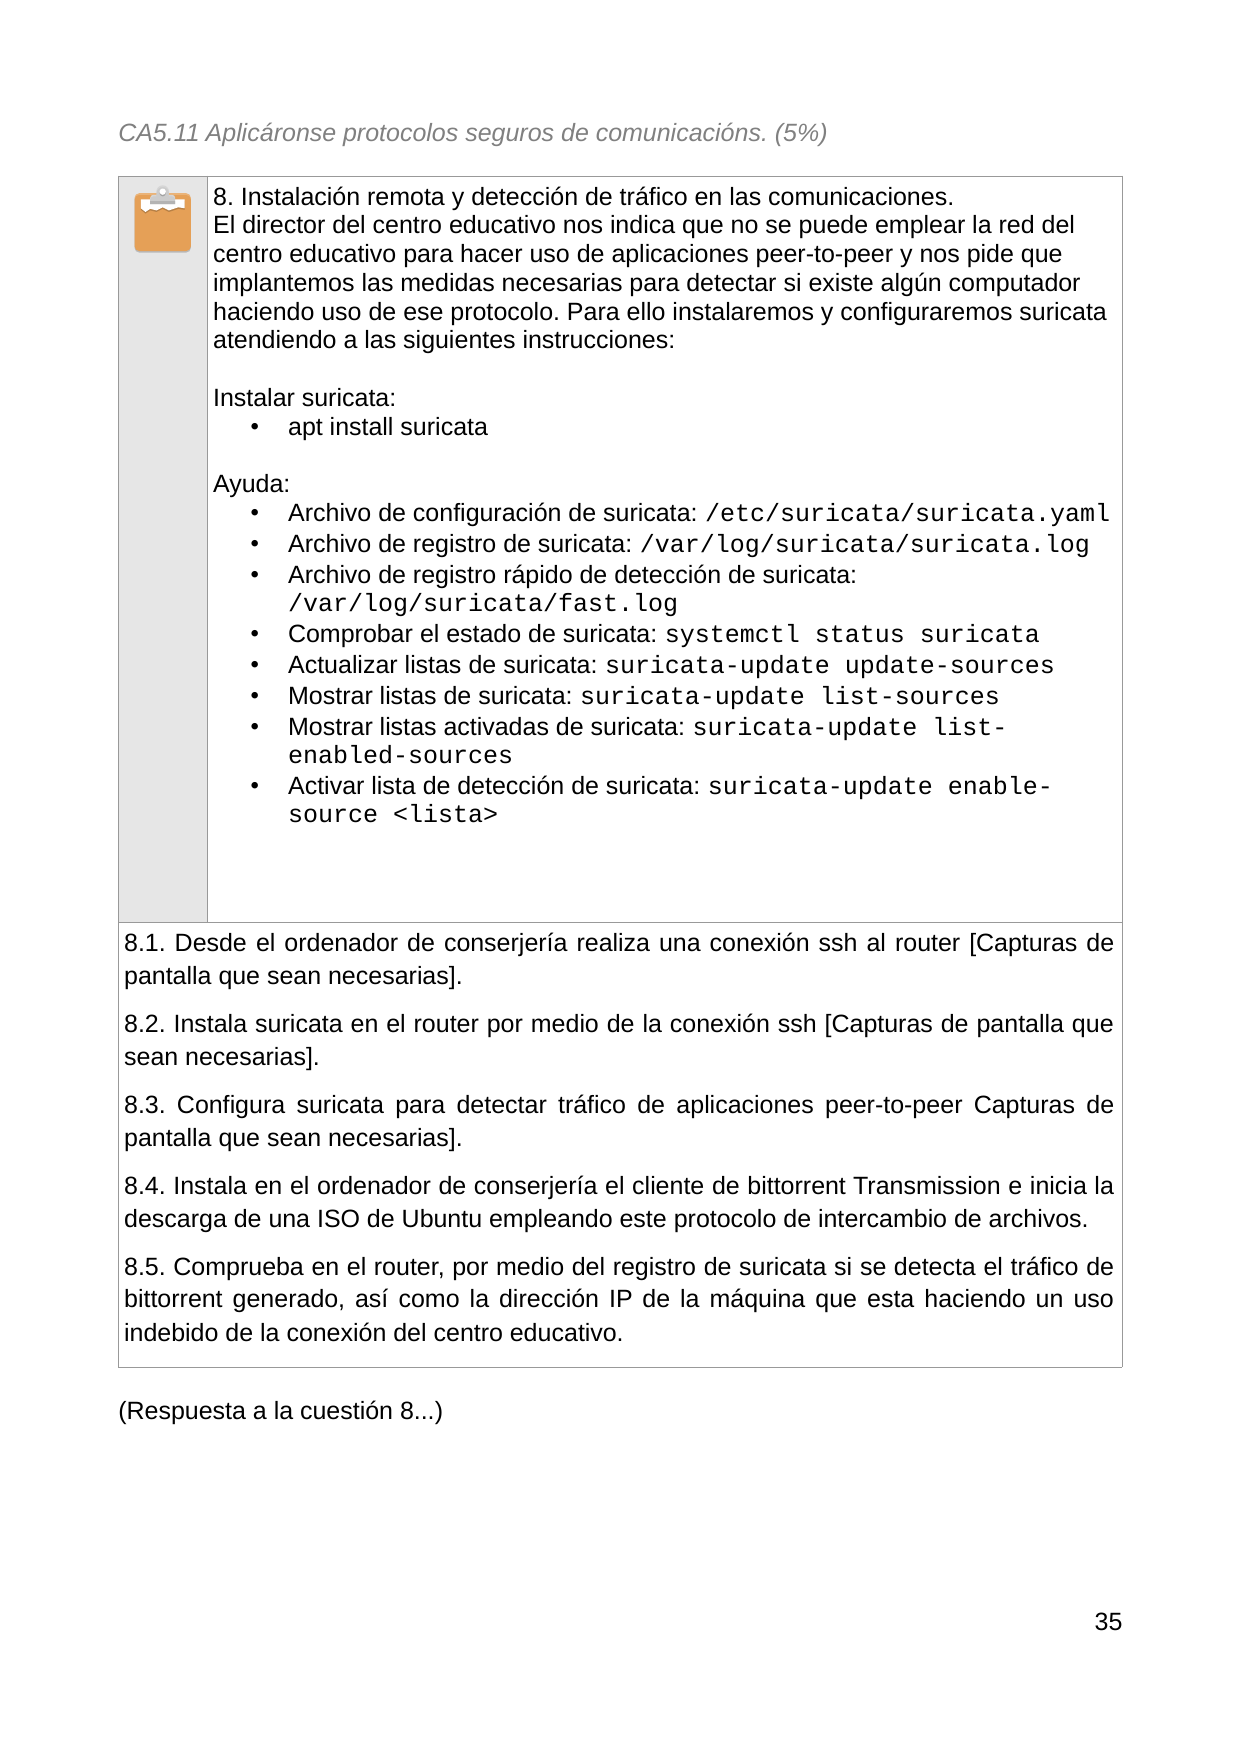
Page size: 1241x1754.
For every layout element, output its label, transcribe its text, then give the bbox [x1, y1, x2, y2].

text CA5.11 Aplicáronse protocolos seguros de comunicacións. (5%) [118, 118, 1122, 147]
table_cell 8.1. Desde el ordenador de conserjería realiza una conexión ssh al router [Capturas de pantalla que sean necesarias]. 8.2. Instala suricata en el router por medio de la conexión ssh [Capturas de pantalla que sean necesarias]. 8.3. Configura suricata para detectar tráfico de aplicaciones peer-to-peer Capturas de pantalla que sean necesarias]. 8.4. Instala en el ordenador de conserjería el cliente de bittorrent Transmission e inicia la descarga de una ISO de Ubuntu empleando este protocolo de intercambio de archivos. 8.5. Comprueba en el router, por medio del registro de suricata si se detecta el tráfico de bittorrent generado, así como la dirección IP de la máquina que esta haciendo un uso indebido de la conexión del centro educativo. [119, 923, 1122, 1367]
text (Respuesta a la cuestión 8...) [118, 1396, 1122, 1424]
table_header 8. Instalación remota y detección de tráfico en las comunicaciones. El director del centro educativo nos indica que no se puede emplear la red del centro educativo para hacer uso de aplicaciones peer-to-peer y nos pide que implantemos las medidas necesarias para detectar si existe algún computador haciendo uso de ese protocolo. Para ello instalaremos y configuraremos suricata atendiendo a las siguientes instrucciones: Instalar suricata: apt install suricata Ayuda: Archivo de configuración de suricata: /etc/suricata/suricata.yaml Archivo de registro de suricata: /var/log/suricata/suricata.log Archivo de registro rápido de detección de suricata: /var/log/suricata/fast.log Comprobar el estado de suricata: systemctl status suricata Actualizar listas de suricata: suricata-update update-sources Mostrar listas de suricata: suricata-update list-sources Mostrar listas activadas de suricata: suricata-update list-enabled-sources Activar lista de detección de suricata: suricata-update enable-source <lista> [208, 177, 1122, 922]
table_header [119, 177, 207, 922]
